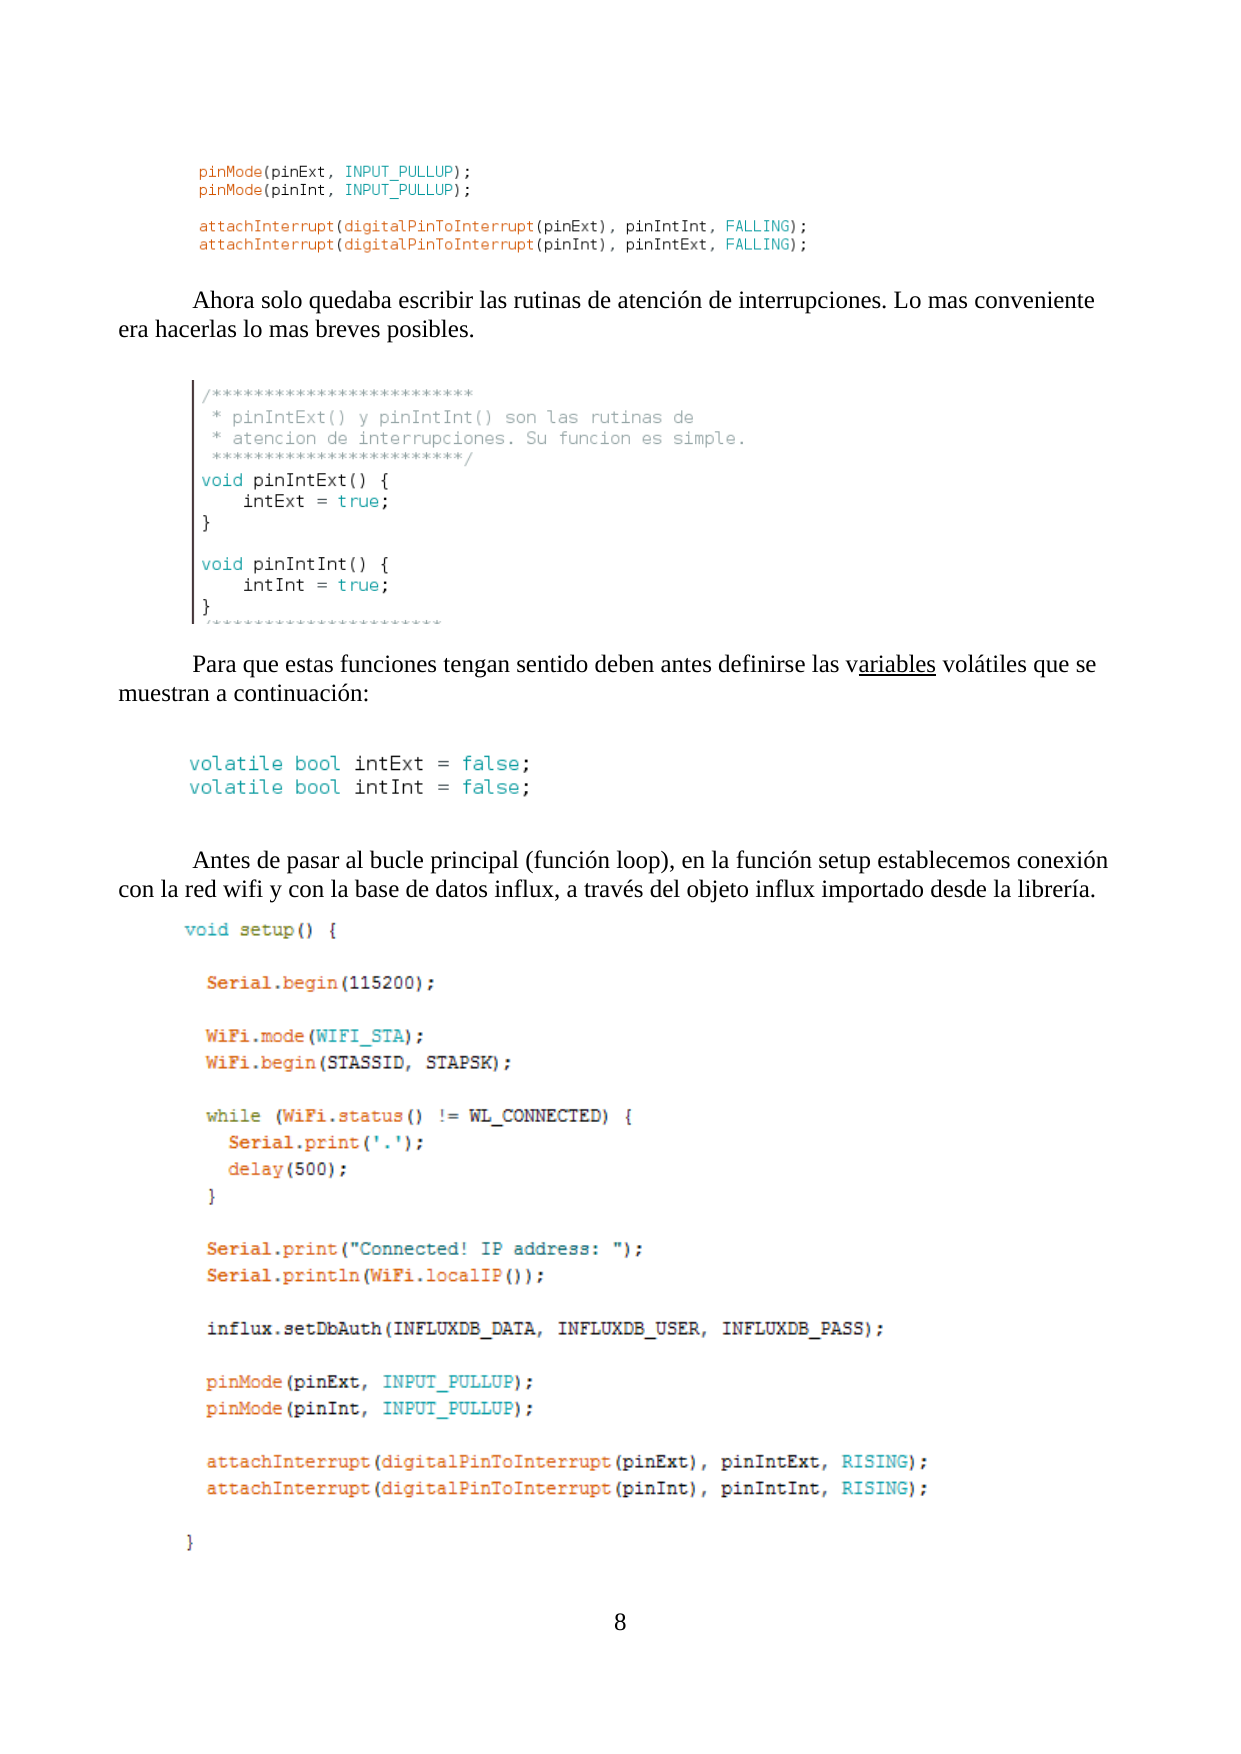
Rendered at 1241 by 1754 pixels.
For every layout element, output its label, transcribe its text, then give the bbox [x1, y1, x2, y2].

text Ahora solo quedaba escribir las rutinas de atención de interrupciones. Lo mas conveniente era hacerlas lo mas breves posibles. [118, 286, 1122, 343]
picture [189, 160, 410, 262]
picture [191, 380, 311, 624]
text Antes de pasar al bucle principal (función loop), en la función setup establecemos conexión con la red wifi y con la base de datos influx, a través del objeto influx importado desde la librería. [118, 846, 1122, 903]
text Para que estas funciones tengan sentido deben antes definirse las variables volátiles que se muestran a continuación: [118, 649, 1122, 707]
picture [174, 917, 947, 1557]
picture [185, 735, 327, 799]
